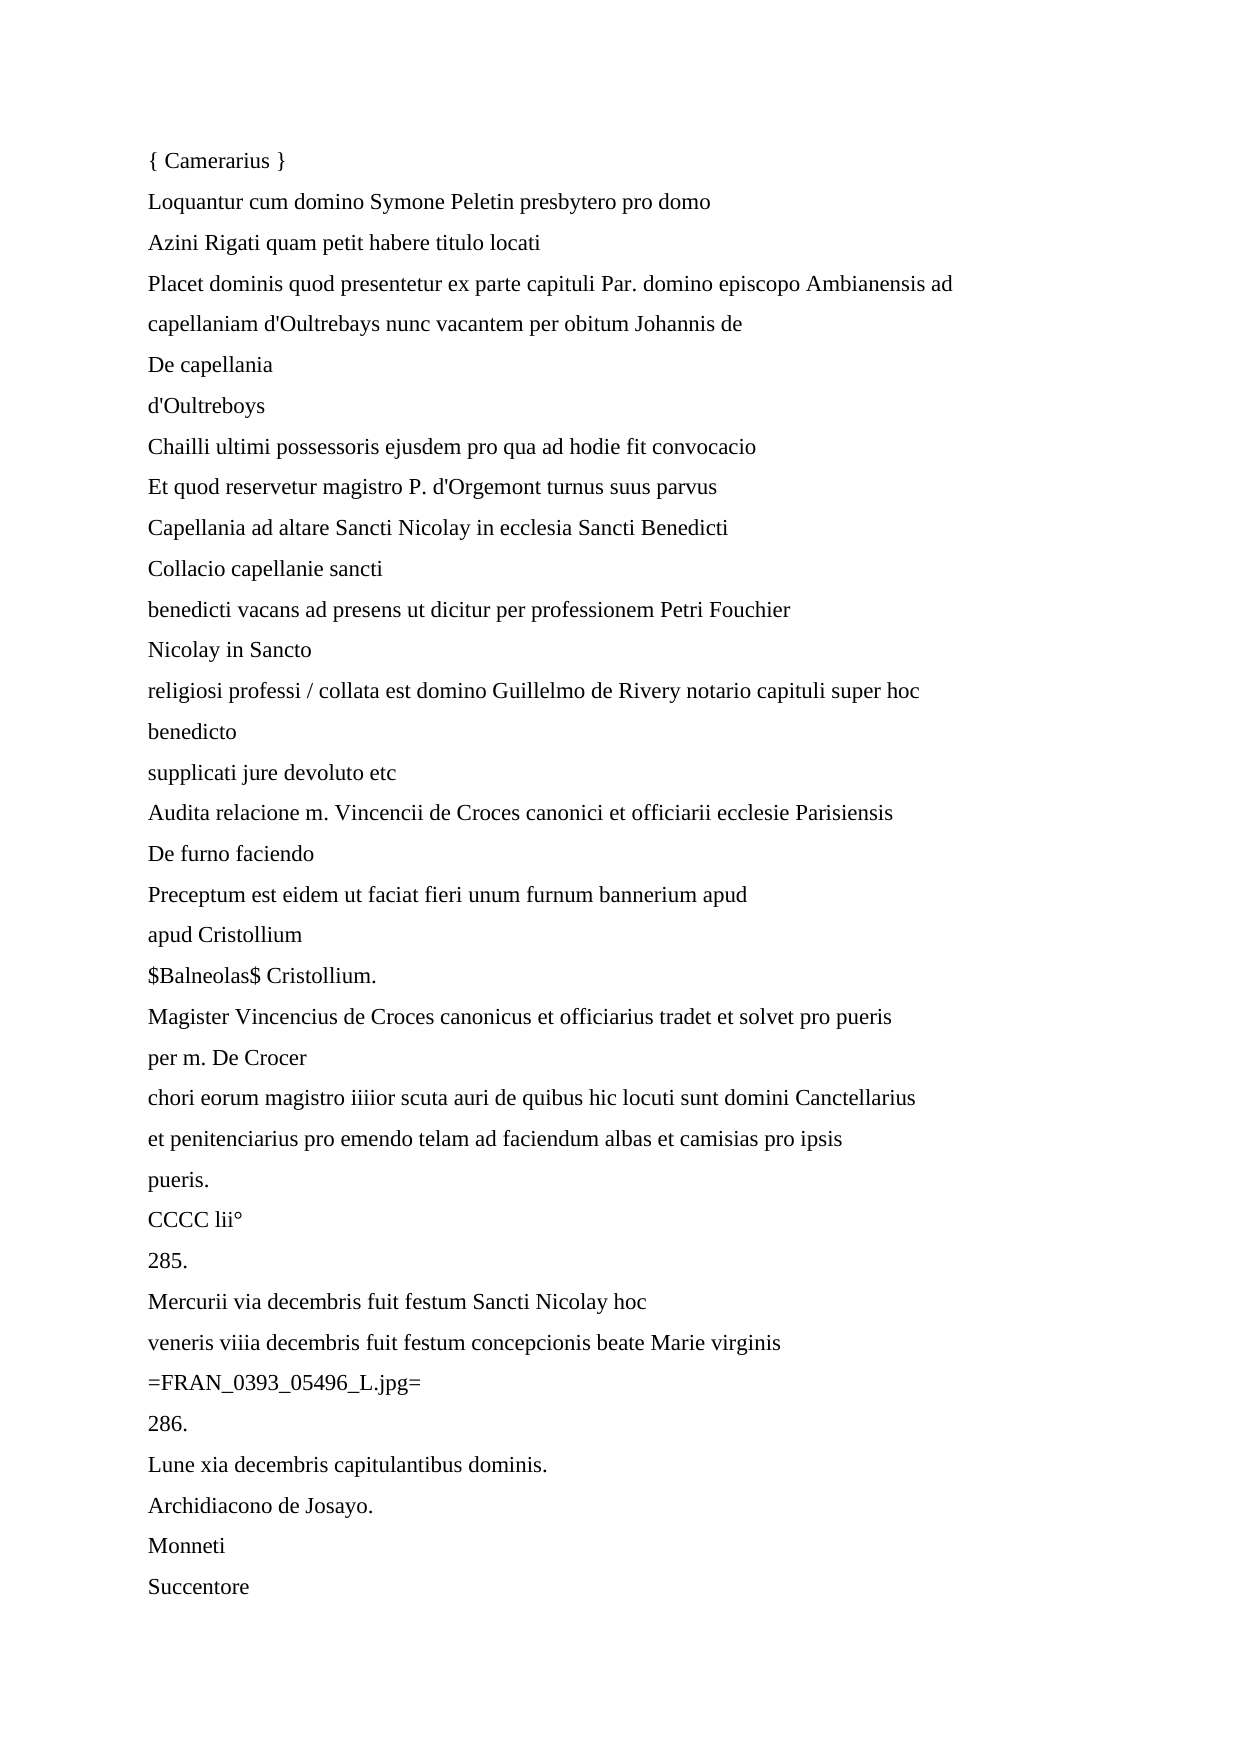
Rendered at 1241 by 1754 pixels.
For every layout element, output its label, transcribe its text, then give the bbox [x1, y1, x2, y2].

text Collacio capellanie sancti [148, 555, 1093, 581]
text Azini Rigati quam petit habere titulo locati [148, 229, 1093, 255]
text Magister Vincencius de Croces canonicus et officiarius tradet et solvet pro pueris [148, 1003, 1093, 1029]
text benedicto [148, 718, 1093, 744]
text Capellania ad altare Sancti Nicolay in ecclesia Sancti Benedicti [148, 514, 1093, 541]
text Chailli ultimi possessoris ejusdem pro qua ad hodie fit convocacio [148, 433, 1093, 459]
text per m. De Crocer [148, 1044, 1093, 1070]
text religiosi professi / collata est domino Guillelmo de Rivery notario capituli super hoc [148, 677, 1093, 703]
text Nicolay in Sancto [148, 636, 1093, 663]
text Et quod reservetur magistro P. d'Orgemont turnus suus parvus [148, 473, 1093, 500]
text 286. [148, 1410, 1093, 1437]
text Mercurii via decembris fuit festum Sancti Nicolay hoc [148, 1288, 1093, 1314]
text Preceptum est eidem ut faciat fieri unum furnum bannerium apud [148, 881, 1093, 907]
text 285. [148, 1247, 1093, 1274]
text CCCC lii° [148, 1207, 1093, 1233]
text Succentore [148, 1573, 1093, 1599]
text =FRAN_0393_05496_L.jpg= [148, 1369, 1093, 1396]
text et penitenciarius pro emendo telam ad faciendum albas et camisias pro ipsis [148, 1125, 1093, 1151]
text Monneti [148, 1532, 1093, 1559]
text chori eorum magistro iiiior scuta auri de quibus hic locuti sunt domini Canctellarius [148, 1084, 1093, 1111]
text De capellania [148, 351, 1093, 378]
text d'Oultreboys [148, 392, 1093, 418]
text { Camerarius } [148, 148, 1093, 174]
text Loquantur cum domino Symone Peletin presbytero pro domo [148, 188, 1093, 215]
text De furno faciendo [148, 840, 1093, 866]
text Audita relacione m. Vincencii de Croces canonici et officiarii ecclesie Parisiensis [148, 799, 1093, 826]
text apud Cristollium [148, 921, 1093, 948]
text Archidiacono de Josayo. [148, 1492, 1093, 1518]
text benedicti vacans ad presens ut dicitur per professionem Petri Fouchier [148, 596, 1093, 622]
text capellaniam d'Oultrebays nunc vacantem per obitum Johannis de [148, 311, 1093, 337]
text pueris. [148, 1166, 1093, 1192]
text $Balneolas$ Cristollium. [148, 962, 1093, 988]
text Placet dominis quod presentetur ex parte capituli Par. domino episcopo Ambianensis ad [148, 270, 1093, 296]
text veneris viiia decembris fuit festum concepcionis beate Marie virginis [148, 1329, 1093, 1355]
text supplicati jure devoluto etc [148, 758, 1093, 785]
text Lune xia decembris capitulantibus dominis. [148, 1451, 1093, 1477]
